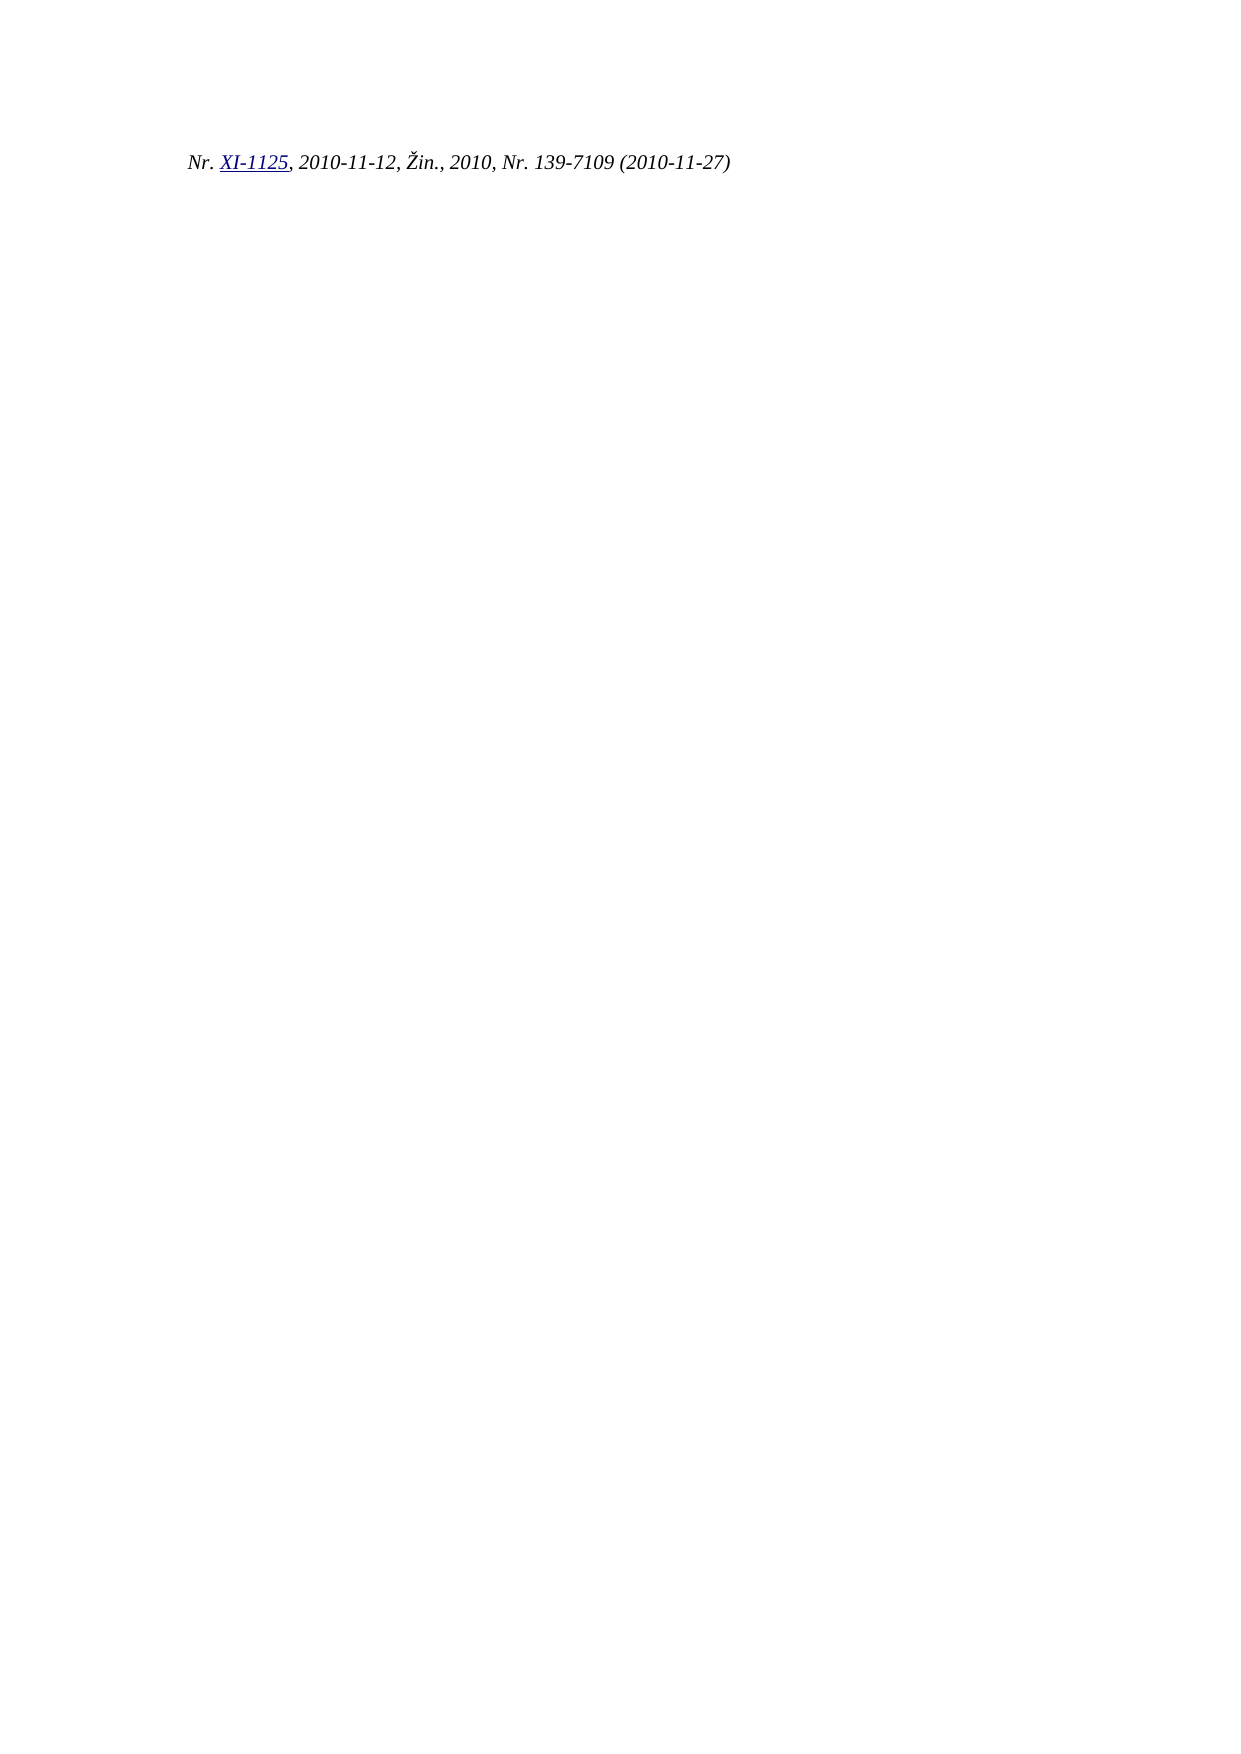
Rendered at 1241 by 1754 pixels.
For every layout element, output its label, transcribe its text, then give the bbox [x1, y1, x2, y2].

text Nr. XI-1125, 2010-11-12, Žin., 2010, Nr. 139-7109 (2010-11-27) [187, 150, 1053, 174]
